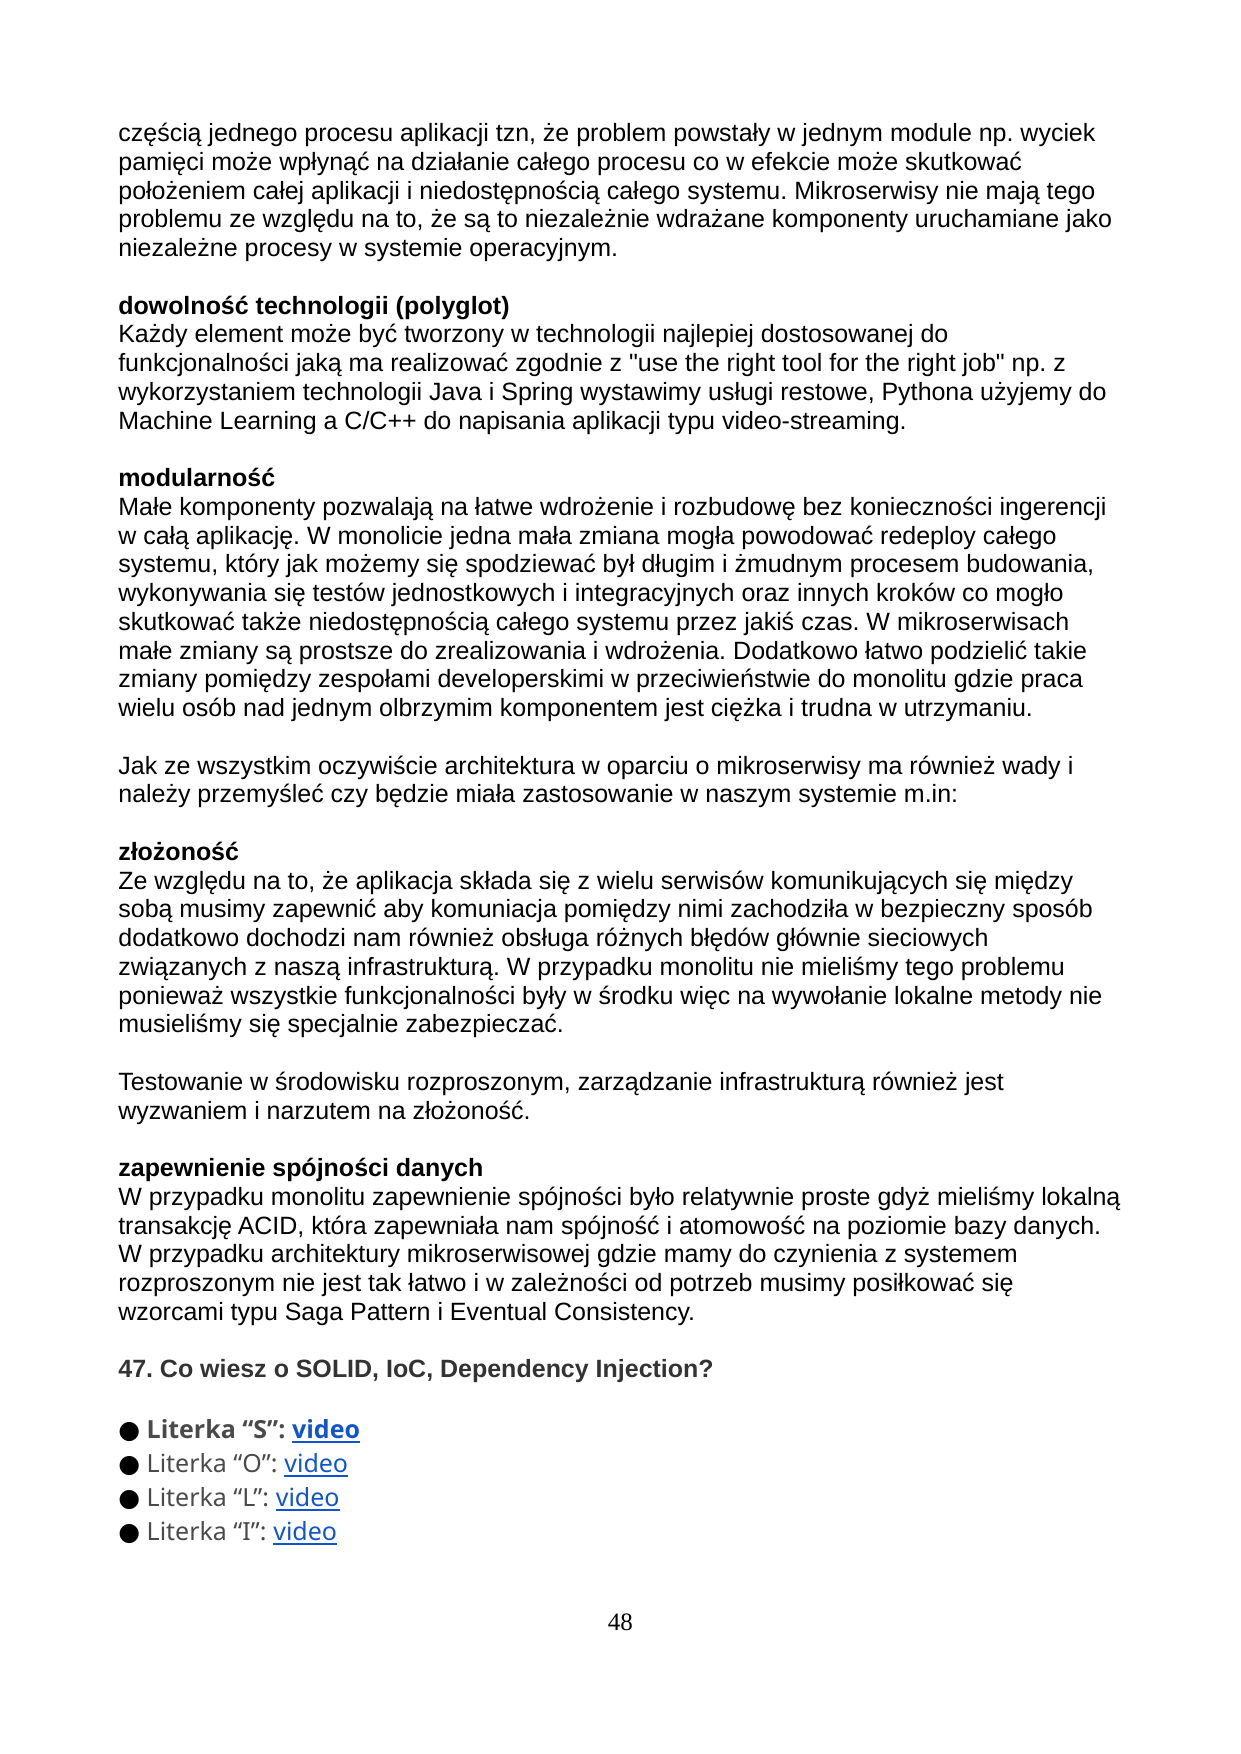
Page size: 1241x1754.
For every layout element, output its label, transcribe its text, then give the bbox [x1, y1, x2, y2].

text Testowanie w środowisku rozproszonym, zarządzanie infrastrukturą również jest wyzwaniem i narzutem na złożoność. [118, 1067, 1122, 1124]
text modularność [118, 463, 1122, 492]
text częścią jednego procesu aplikacji tzn, że problem powstały w jednym module np. wyciek pamięci może wpłynąć na działanie całego procesu co w efekcie może skutkować położeniem całej aplikacji i niedostępnością całego systemu. Mikroserwisy nie mają tego problemu ze względu na to, że są to niezależnie wdrażane komponenty uruchamiane jako niezależne procesy w systemie operacyjnym. [118, 118, 1122, 262]
text dowolność technologii (polyglot) [118, 291, 1122, 319]
text ● Literka “O”: video [118, 1446, 1122, 1480]
text Jak ze wszystkim oczywiście architektura w oparciu o mikroserwisy ma również wady i należy przemyśleć czy będzie miała zastosowanie w naszym systemie m.in: [118, 751, 1122, 808]
text zapewnienie spójności danych [118, 1153, 1122, 1182]
subtitle 47. Co wiesz o SOLID, IoC, Dependency Injection? ● Literka “S”: video [118, 1354, 1122, 1446]
text ● Literka “L”: video [118, 1480, 1122, 1514]
text Każdy element może być tworzony w technologii najlepiej dostosowanej do funkcjonalności jaką ma realizować zgodnie z "use the right tool for the right job" np. z wykorzystaniem technologii Java i Spring wystawimy usługi restowe, Pythona użyjemy do Machine Learning a C/C++ do napisania aplikacji typu video-streaming. [118, 319, 1122, 434]
text ● Literka “I”: video [118, 1514, 1122, 1548]
text Małe komponenty pozwalają na łatwe wdrożenie i rozbudowę bez konieczności ingerencji w całą aplikację. W monolicie jedna mała zmiana mogła powodować redeploy całego systemu, który jak możemy się spodziewać był długim i żmudnym procesem budowania, wykonywania się testów jednostkowych i integracyjnych oraz innych kroków co mogło skutkować także niedostępnością całego systemu przez jakiś czas. W mikroserwisach małe zmiany są prostsze do zrealizowania i wdrożenia. Dodatkowo łatwo podzielić takie zmiany pomiędzy zespołami developerskimi w przeciwieństwie do monolitu gdzie praca wielu osób nad jednym olbrzymim komponentem jest ciężka i trudna w utrzymaniu. [118, 492, 1122, 722]
text Ze względu na to, że aplikacja składa się z wielu serwisów komunikujących się między sobą musimy zapewnić aby komuniacja pomiędzy nimi zachodziła w bezpieczny sposób dodatkowo dochodzi nam również obsługa różnych błędów głównie sieciowych związanych z naszą infrastrukturą. W przypadku monolitu nie mieliśmy tego problemu ponieważ wszystkie funkcjonalności były w środku więc na wywołanie lokalne metody nie musieliśmy się specjalnie zabezpieczać. [118, 866, 1122, 1038]
text W przypadku monolitu zapewnienie spójności było relatywnie proste gdyż mieliśmy lokalną transakcję ACID, która zapewniała nam spójność i atomowość na poziomie bazy danych. W przypadku architektury mikroserwisowej gdzie mamy do czynienia z systemem rozproszonym nie jest tak łatwo i w zależności od potrzeb musimy posiłkować się wzorcami typu Saga Pattern i Eventual Consistency. [118, 1182, 1122, 1326]
text złożoność [118, 837, 1122, 866]
